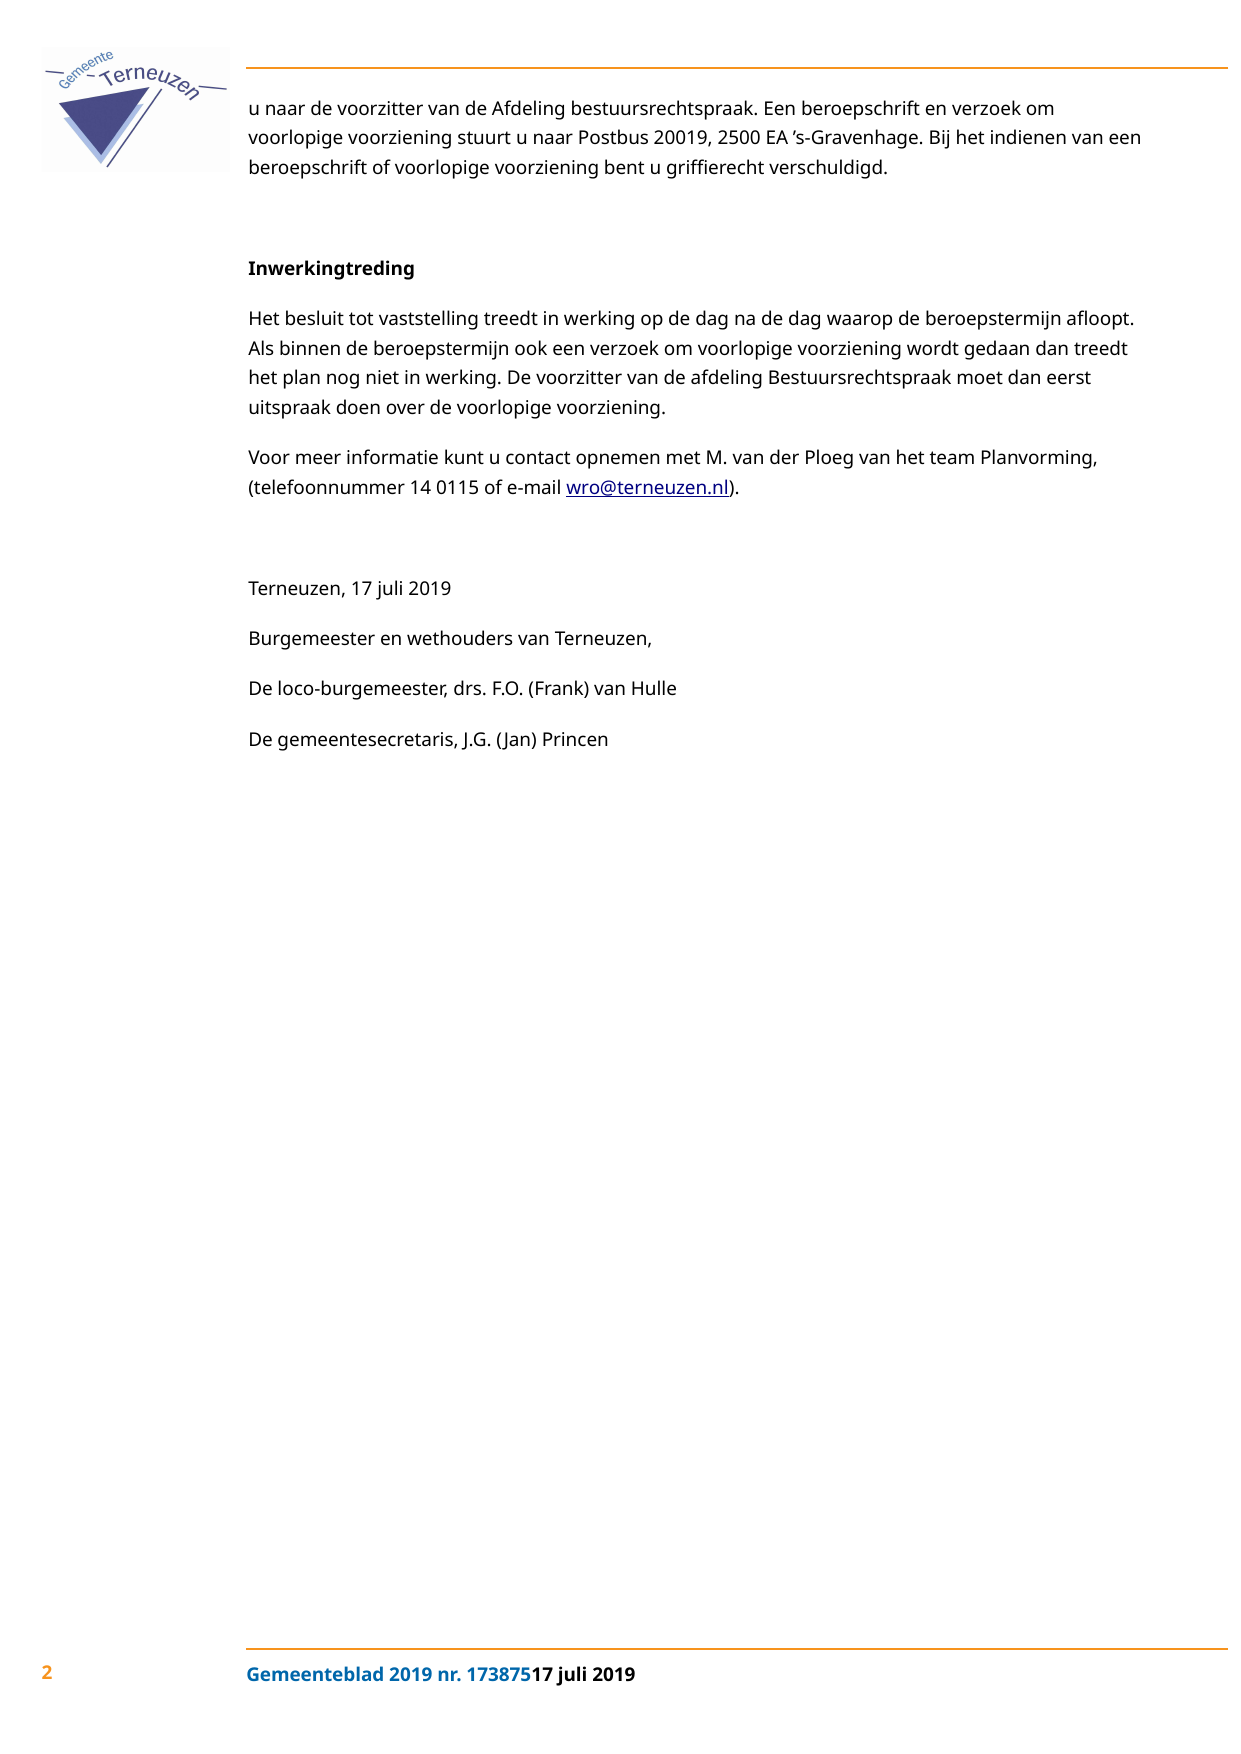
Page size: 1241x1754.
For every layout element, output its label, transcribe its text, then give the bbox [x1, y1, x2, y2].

text Voor meer informatie kunt u contact opnemen met M. van der Ploeg van het team Planvorming, (telefoonnummer 14 0115 of e-mail wro@terneuzen.nl). [248, 444, 1152, 500]
text Inwerkingtreding [248, 255, 1152, 281]
text De gemeentesecretaris, J.G. (Jan) Princen [248, 726, 1152, 752]
text Burgemeester en wethouders van Terneuzen, [248, 625, 1152, 651]
picture [41, 47, 231, 172]
text De loco-burgemeester, drs. F.O. (Frank) van Hulle [248, 676, 1152, 701]
text Terneuzen, 17 juli 2019 [248, 575, 1152, 601]
text u naar de voorzitter van de Afdeling bestuursrechtspraak. Een beroepschrift en verzoek om voorlopige voorziening stuurt u naar Postbus 20019, 2500 EA ’s-Gravenhage. Bij het indienen van een beroepschrift of voorlopige voorziening bent u griffierecht verschuldigd. [248, 95, 1152, 180]
text Het besluit tot vaststelling treedt in werking op de dag na de dag waarop de beroepstermijn afloopt. Als binnen de beroepstermijn ook een verzoek om voorlopige voorziening wordt gedaan dan treedt het plan nog niet in werking. De voorzitter van de afdeling Bestuursrechtspraak moet dan eerst uitspraak doen over de voorlopige voorziening. [248, 305, 1152, 420]
